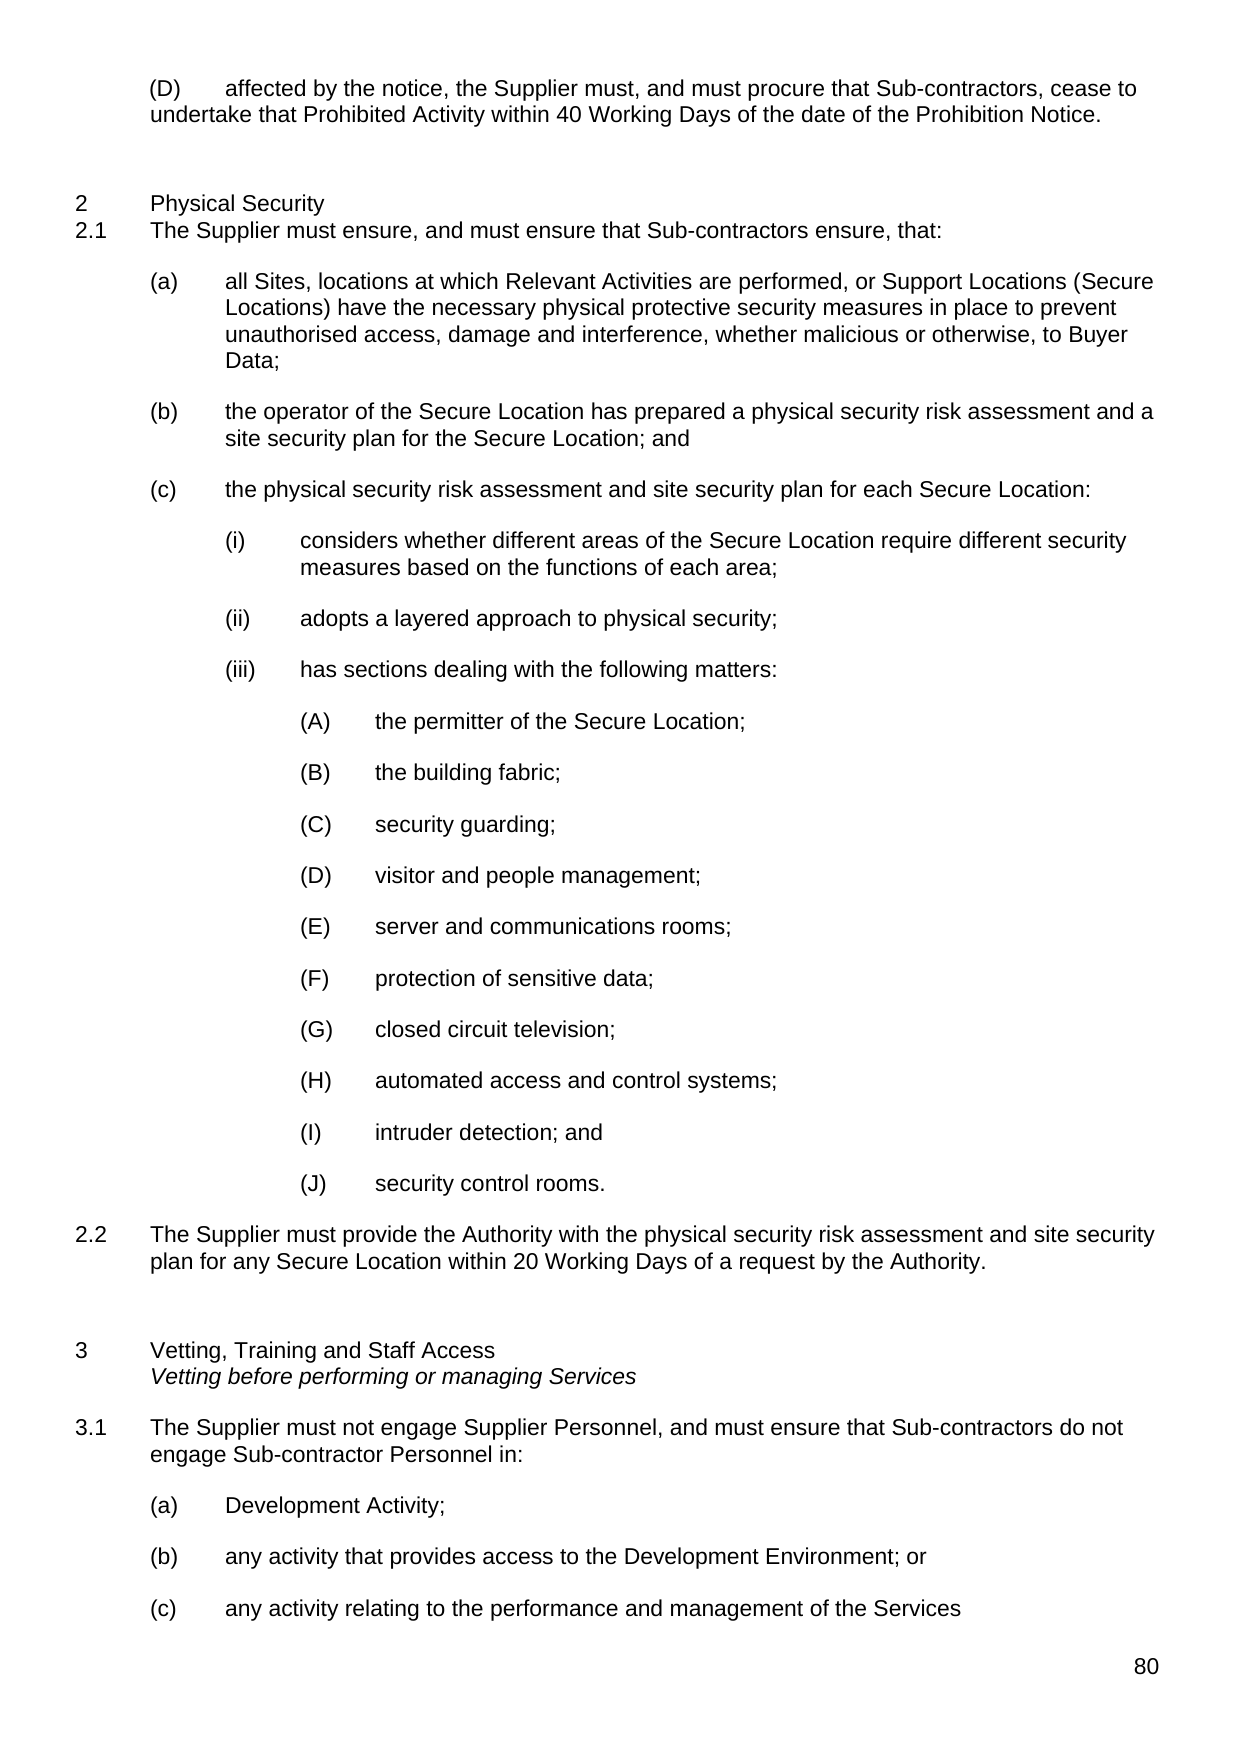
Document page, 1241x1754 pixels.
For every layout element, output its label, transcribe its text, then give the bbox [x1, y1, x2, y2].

list any activity that provides access to the Development Environment; or [150, 1543, 1165, 1570]
list protection of sensitive data; [300, 964, 1165, 991]
list the building fabric; [300, 759, 1165, 786]
list server and communications rooms; [300, 913, 1165, 939]
list all Sites, locations at which Relevant Activities are performed, or Support Locations (Secure Locations) have the necessary physical protective security measures in place to prevent unauthorised access, damage and interference, whether malicious or otherwise, to Buyer Data; [150, 268, 1165, 373]
list security guarding; [300, 811, 1165, 837]
list The Supplier must not engage Supplier Personnel, and must ensure that Sub-contractors do not engage Sub-contractor Personnel in: [75, 1414, 1165, 1467]
subtitle affected by the notice, the Supplier must, and must procure that Sub-contractors, cease to undertake that Prohibited Activity within 40 Working Days of the date of the Prohibition Notice. [149, 75, 1165, 128]
list intruder detection; and [300, 1119, 1165, 1145]
list the permitter of the Secure Location; [300, 708, 1165, 734]
list closed circuit television; [300, 1016, 1165, 1042]
list adopts a layered approach to physical security; [225, 605, 1165, 631]
list any activity relating to the performance and management of the Services [150, 1595, 1165, 1621]
list the physical security risk assessment and site security plan for each Secure Location: [150, 476, 1165, 502]
list Vetting before performing or managing Services [150, 1363, 1165, 1389]
list the operator of the Secure Location has prepared a physical security risk assessment and a site security plan for the Secure Location; and [150, 398, 1165, 451]
list visitor and people management; [300, 862, 1165, 888]
list has sections dealing with the following matters: [225, 656, 1165, 683]
list Physical Security [75, 190, 1165, 217]
list considers whether different areas of the Secure Location require different security measures based on the functions of each area; [225, 527, 1165, 580]
list security control rooms. [300, 1170, 1165, 1196]
list automated access and control systems; [300, 1067, 1165, 1094]
list The Supplier must provide the Authority with the physical security risk assessment and site security plan for any Secure Location within 20 Working Days of a request by the Authority. [75, 1221, 1165, 1274]
list Development Activity; [150, 1492, 1165, 1518]
list The Supplier must ensure, and must ensure that Sub-contractors ensure, that: [75, 217, 1165, 243]
list Vetting, Training and Staff Access [75, 1337, 1165, 1363]
